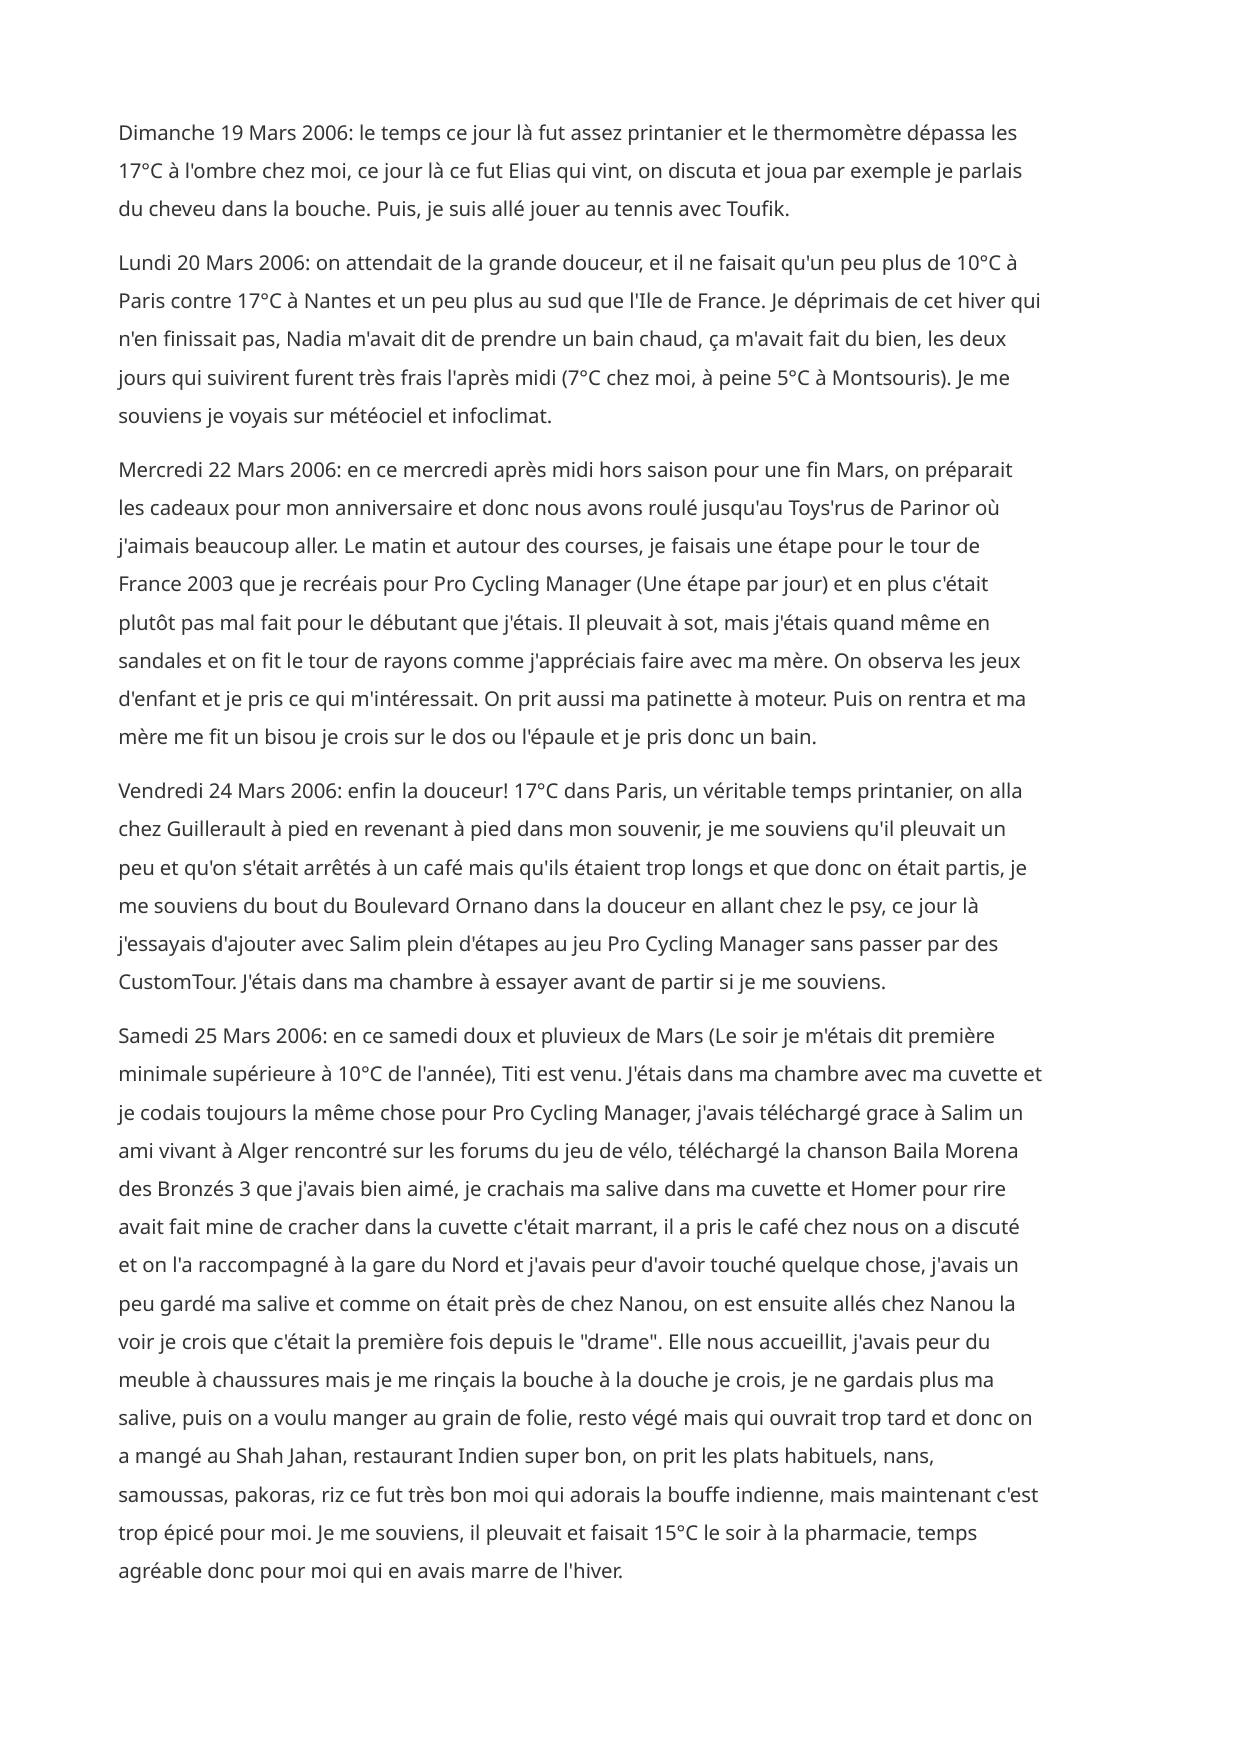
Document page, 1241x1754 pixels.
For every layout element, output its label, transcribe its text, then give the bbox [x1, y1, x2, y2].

list Vendredi 24 Mars 2006: enfin la douceur! 17°C dans Paris, un véritable temps printanier, on alla chez Guillerault à pied en revenant à pied dans mon souvenir, je me souviens qu'il pleuvait un peu et qu'on s'était arrêtés à un café mais qu'ils étaient trop longs et que donc on était partis, je me souviens du bout du Boulevard Ornano dans la douceur en allant chez le psy, ce jour là j'essayais d'ajouter avec Salim plein d'étapes au jeu Pro Cycling Manager sans passer par des CustomTour. J'étais dans ma chambre à essayer avant de partir si je me souviens. [118, 777, 1044, 996]
list Dimanche 19 Mars 2006: le temps ce jour là fut assez printanier et le thermomètre dépassa les 17°C à l'ombre chez moi, ce jour là ce fut Elias qui vint, on discuta et joua par exemple je parlais du cheveu dans la bouche. Puis, je suis allé jouer au tennis avec Toufik. [118, 118, 1044, 222]
list Samedi 25 Mars 2006: en ce samedi doux et pluvieux de Mars (Le soir je m'étais dit première minimale supérieure à 10°C de l'année), Titi est venu. J'étais dans ma chambre avec ma cuvette et je codais toujours la même chose pour Pro Cycling Manager, j'avais téléchargé grace à Salim un ami vivant à Alger rencontré sur les forums du jeu de vélo, téléchargé la chanson Baila Morena des Bronzés 3 que j'avais bien aimé, je crachais ma salive dans ma cuvette et Homer pour rire avait fait mine de cracher dans la cuvette c'était marrant, il a pris le café chez nous on a discuté et on l'a raccompagné à la gare du Nord et j'avais peur d'avoir touché quelque chose, j'avais un peu gardé ma salive et comme on était près de chez Nanou, on est ensuite allés chez Nanou la voir je crois que c'était la première fois depuis le "drame". Elle nous accueillit, j'avais peur du meuble à chaussures mais je me rinçais la bouche à la douche je crois, je ne gardais plus ma salive, puis on a voulu manger au grain de folie, resto végé mais qui ouvrait trop tard et donc on a mangé au Shah Jahan, restaurant Indien super bon, on prit les plats habituels, nans, samoussas, pakoras, riz ce fut très bon moi qui adorais la bouffe indienne, mais maintenant c'est trop épicé pour moi. Je me souviens, il pleuvait et faisait 15°C le soir à la pharmacie, temps agréable donc pour moi qui en avais marre de l'hiver. [118, 1022, 1044, 1584]
list Lundi 20 Mars 2006: on attendait de la grande douceur, et il ne faisait qu'un peu plus de 10°C à Paris contre 17°C à Nantes et un peu plus au sud que l'Ile de France. Je déprimais de cet hiver qui n'en finissait pas, Nadia m'avait dit de prendre un bain chaud, ça m'avait fait du bien, les deux jours qui suivirent furent très frais l'après midi (7°C chez moi, à peine 5°C à Montsouris). Je me souviens je voyais sur météociel et infoclimat. [118, 248, 1044, 429]
list Mercredi 22 Mars 2006: en ce mercredi après midi hors saison pour une fin Mars, on préparait les cadeaux pour mon anniversaire et donc nous avons roulé jusqu'au Toys'rus de Parinor où j'aimais beaucoup aller. Le matin et autour des courses, je faisais une étape pour le tour de France 2003 que je recréais pour Pro Cycling Manager (Une étape par jour) et en plus c'était plutôt pas mal fait pour le débutant que j'étais. Il pleuvait à sot, mais j'étais quand même en sandales et on fit le tour de rayons comme j'appréciais faire avec ma mère. On observa les jeux d'enfant et je pris ce qui m'intéressait. On prit aussi ma patinette à moteur. Puis on rentra et ma mère me fit un bisou je crois sur le dos ou l'épaule et je pris donc un bain. [118, 455, 1044, 751]
